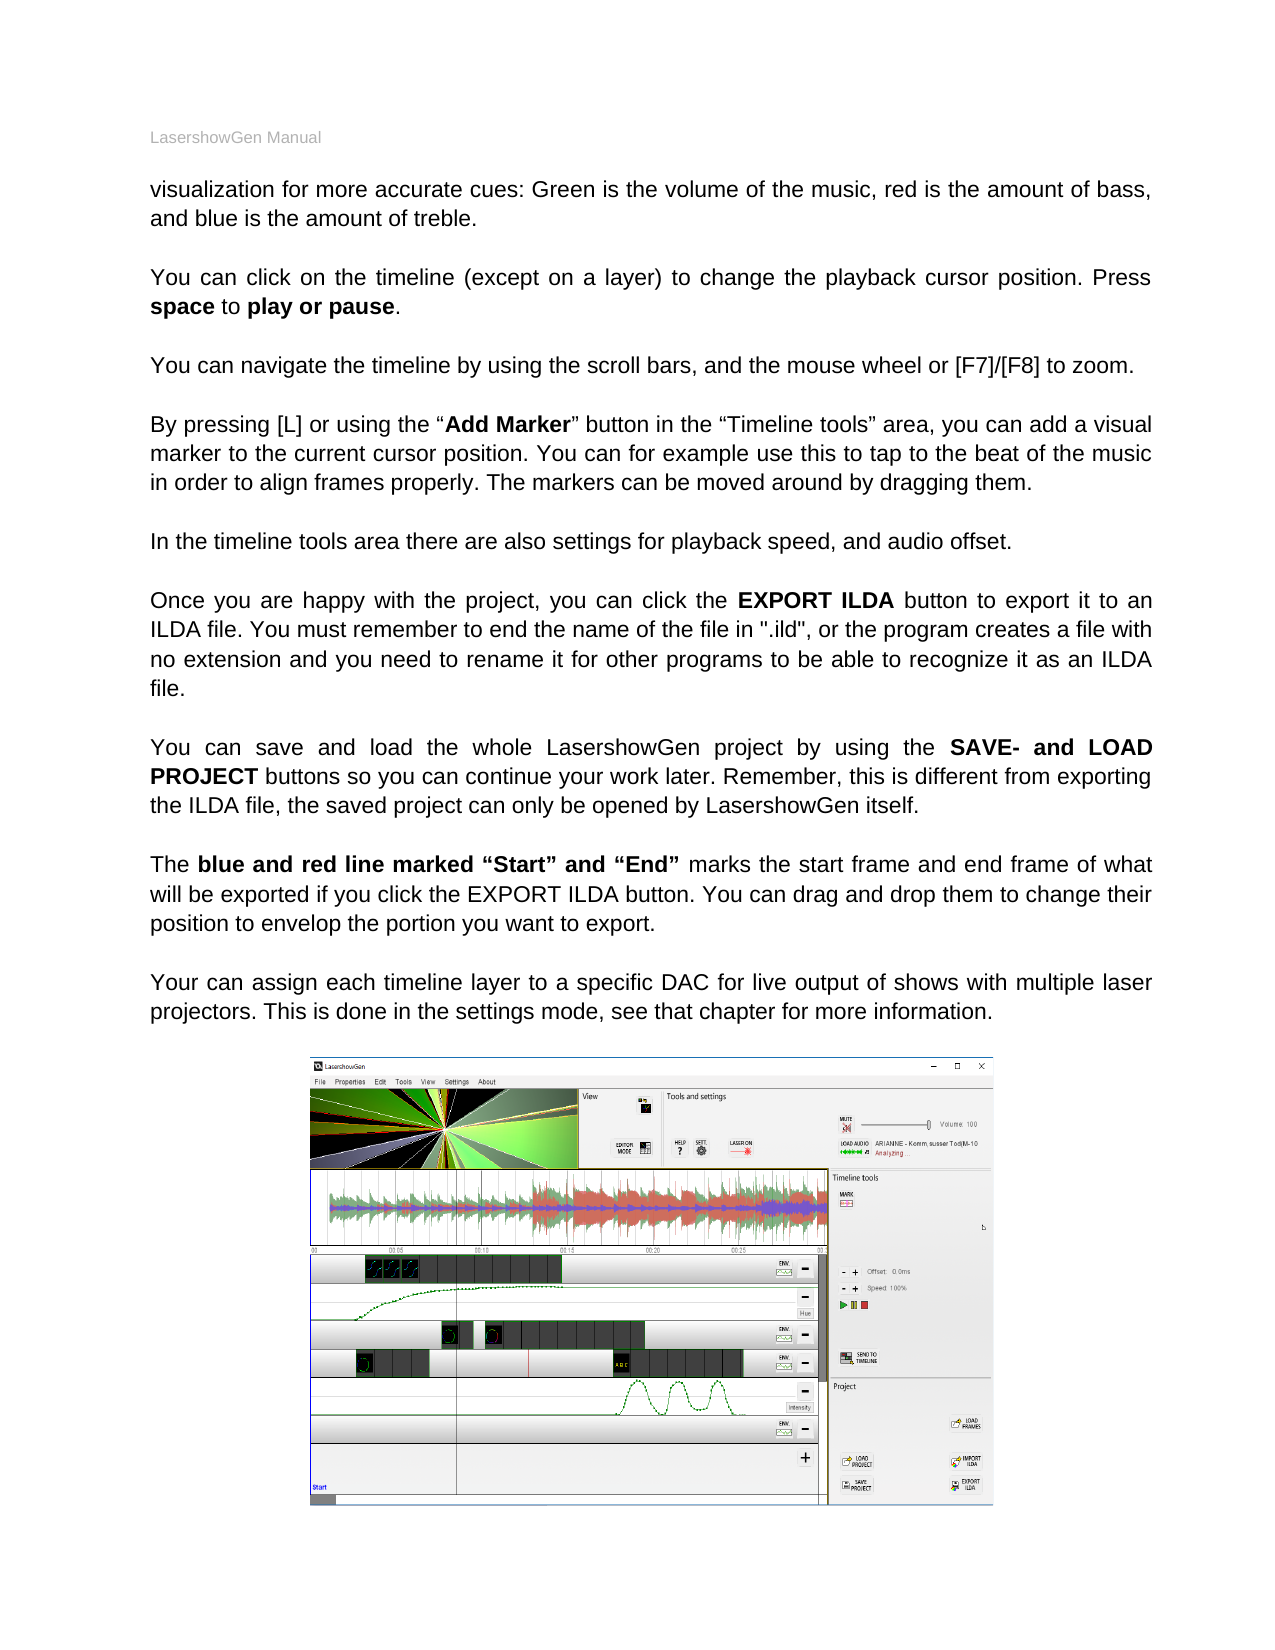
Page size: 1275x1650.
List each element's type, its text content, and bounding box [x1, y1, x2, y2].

text You can navigate the timeline by using the scroll bars, and the mouse wheel or [F7]/[F8] to zoom. [150, 352, 1153, 378]
text You can save and load the whole LasershowGen project by using the SAVE- and LOAD PROJECT buttons so you can continue your work later. Remember, this is different from exporting the ILDA file, the saved project can only be opened by LasershowGen itself. [150, 734, 1153, 819]
text visualization for more accurate cues: Green is the volume of the music, red is the amount of bass, and blue is the amount of treble. [150, 176, 1153, 231]
text Your can assign each timeline layer to a specific DAC for live output of shows with multiple laser projectors. This is done in the settings mode, see that chapter for more information. [150, 969, 1153, 1024]
text In the timeline tools area there are also settings for playback speed, and audio offset. [150, 529, 1153, 554]
text Once you are happy with the project, you can click the EXPORT ILDA button to export it to an ILDA file. You must remember to end the name of the file in ".ild", or the program creates a file with no extension and you need to rename it for other programs to be able to recognize it as an ILDA file. [150, 587, 1153, 701]
picture [310, 1057, 994, 1506]
text By pressing [L] or using the “Add Marker” button in the “Timeline tools” area, you can add a visual marker to the current cursor position. You can for example use this to tap to the beat of the music in order to align frames properly. The markers can be moved around by dragging them. [150, 411, 1153, 496]
text You can click on the timeline (except on a layer) to change the playback cursor position. Press space to play or pause. [150, 264, 1153, 319]
text The blue and red line marked “Start” and “End” marks the start frame and end frame of what will be exported if you click the EXPORT ILDA button. You can drag and drop them to change their position to envelop the portion you want to export. [150, 852, 1153, 936]
